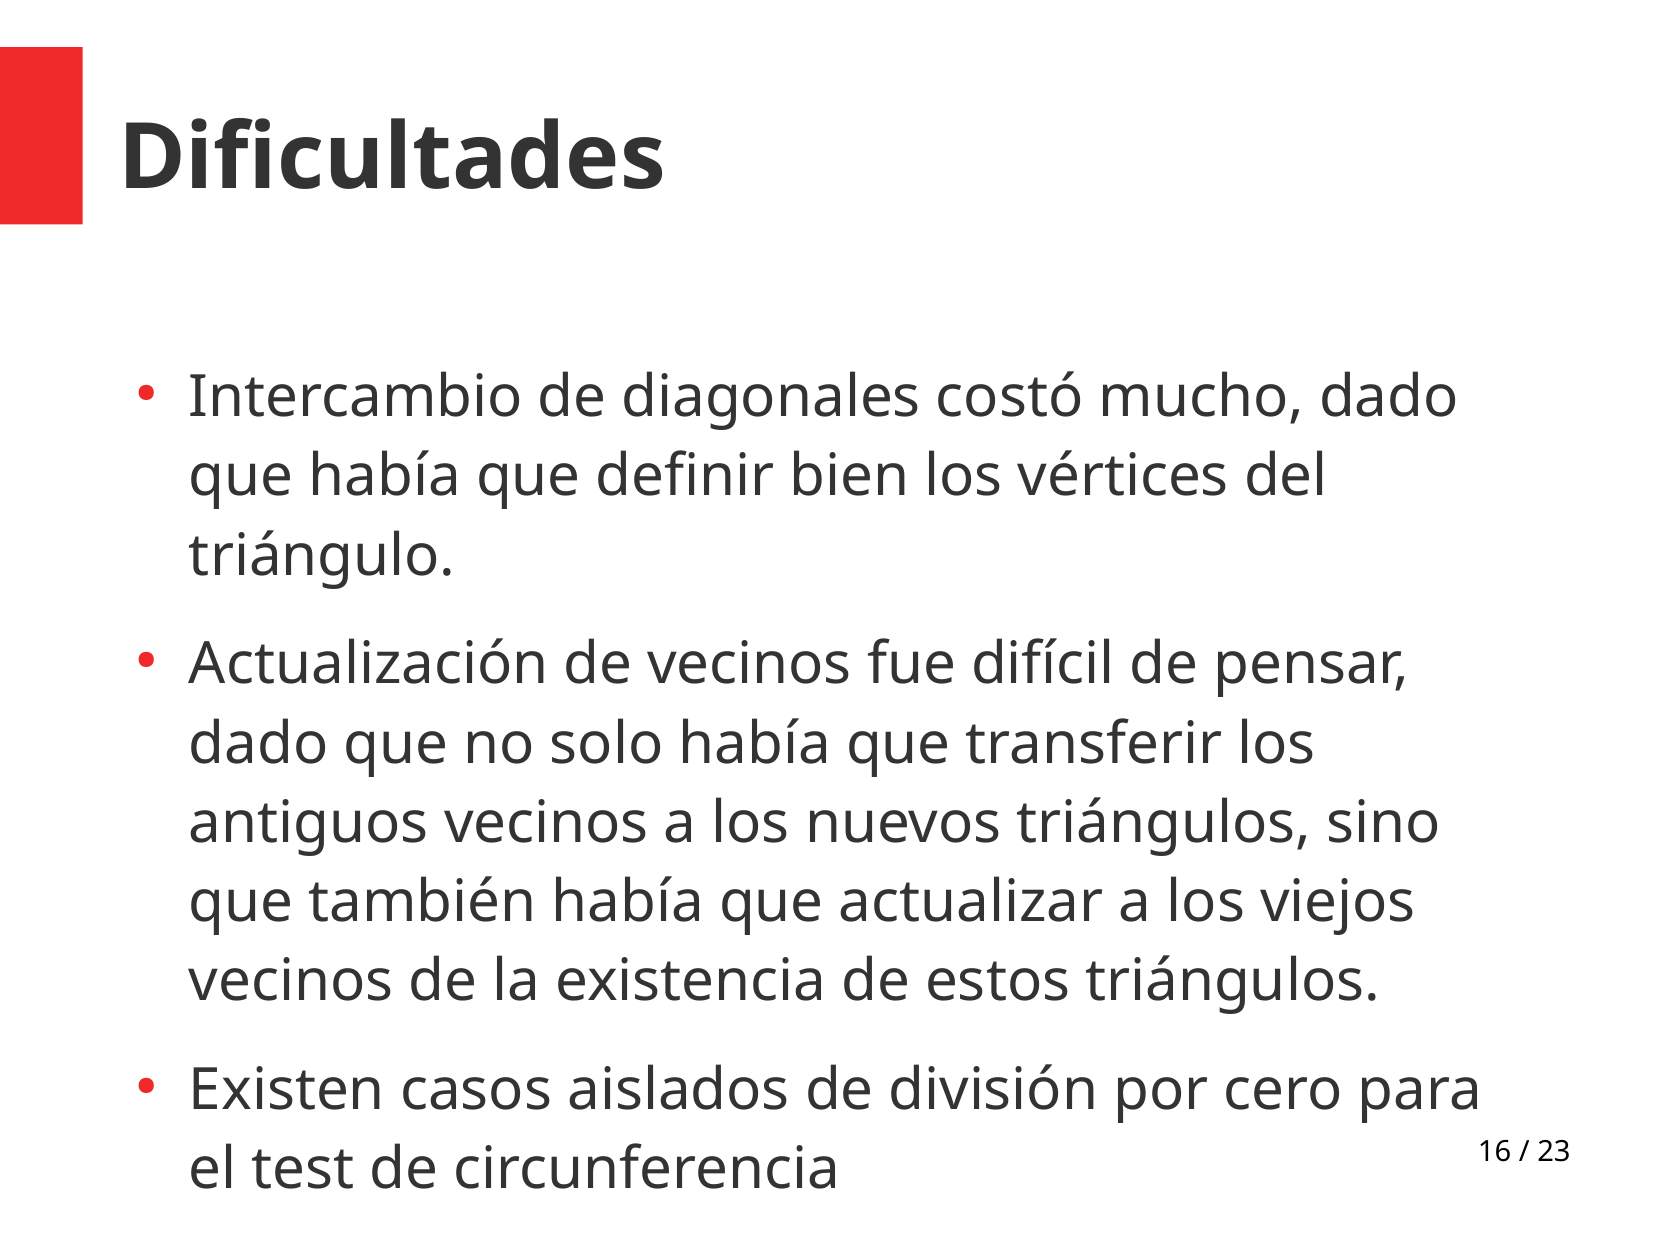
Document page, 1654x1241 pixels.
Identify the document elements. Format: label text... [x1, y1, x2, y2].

list Intercambio de diagonales costó mucho, dado que había que definir bien los vértices del triángulo. Actualización de vecinos fue difícil de pensar, dado que no solo había que transferir los antiguos vecinos a los nuevos triángulos, sino que también había que actualizar a los viejos vecinos de la existencia de estos triángulos. Existen casos aislados de división por cero para el test de circunferencia [118, 354, 1536, 1074]
title Dificultades [118, 49, 1571, 257]
